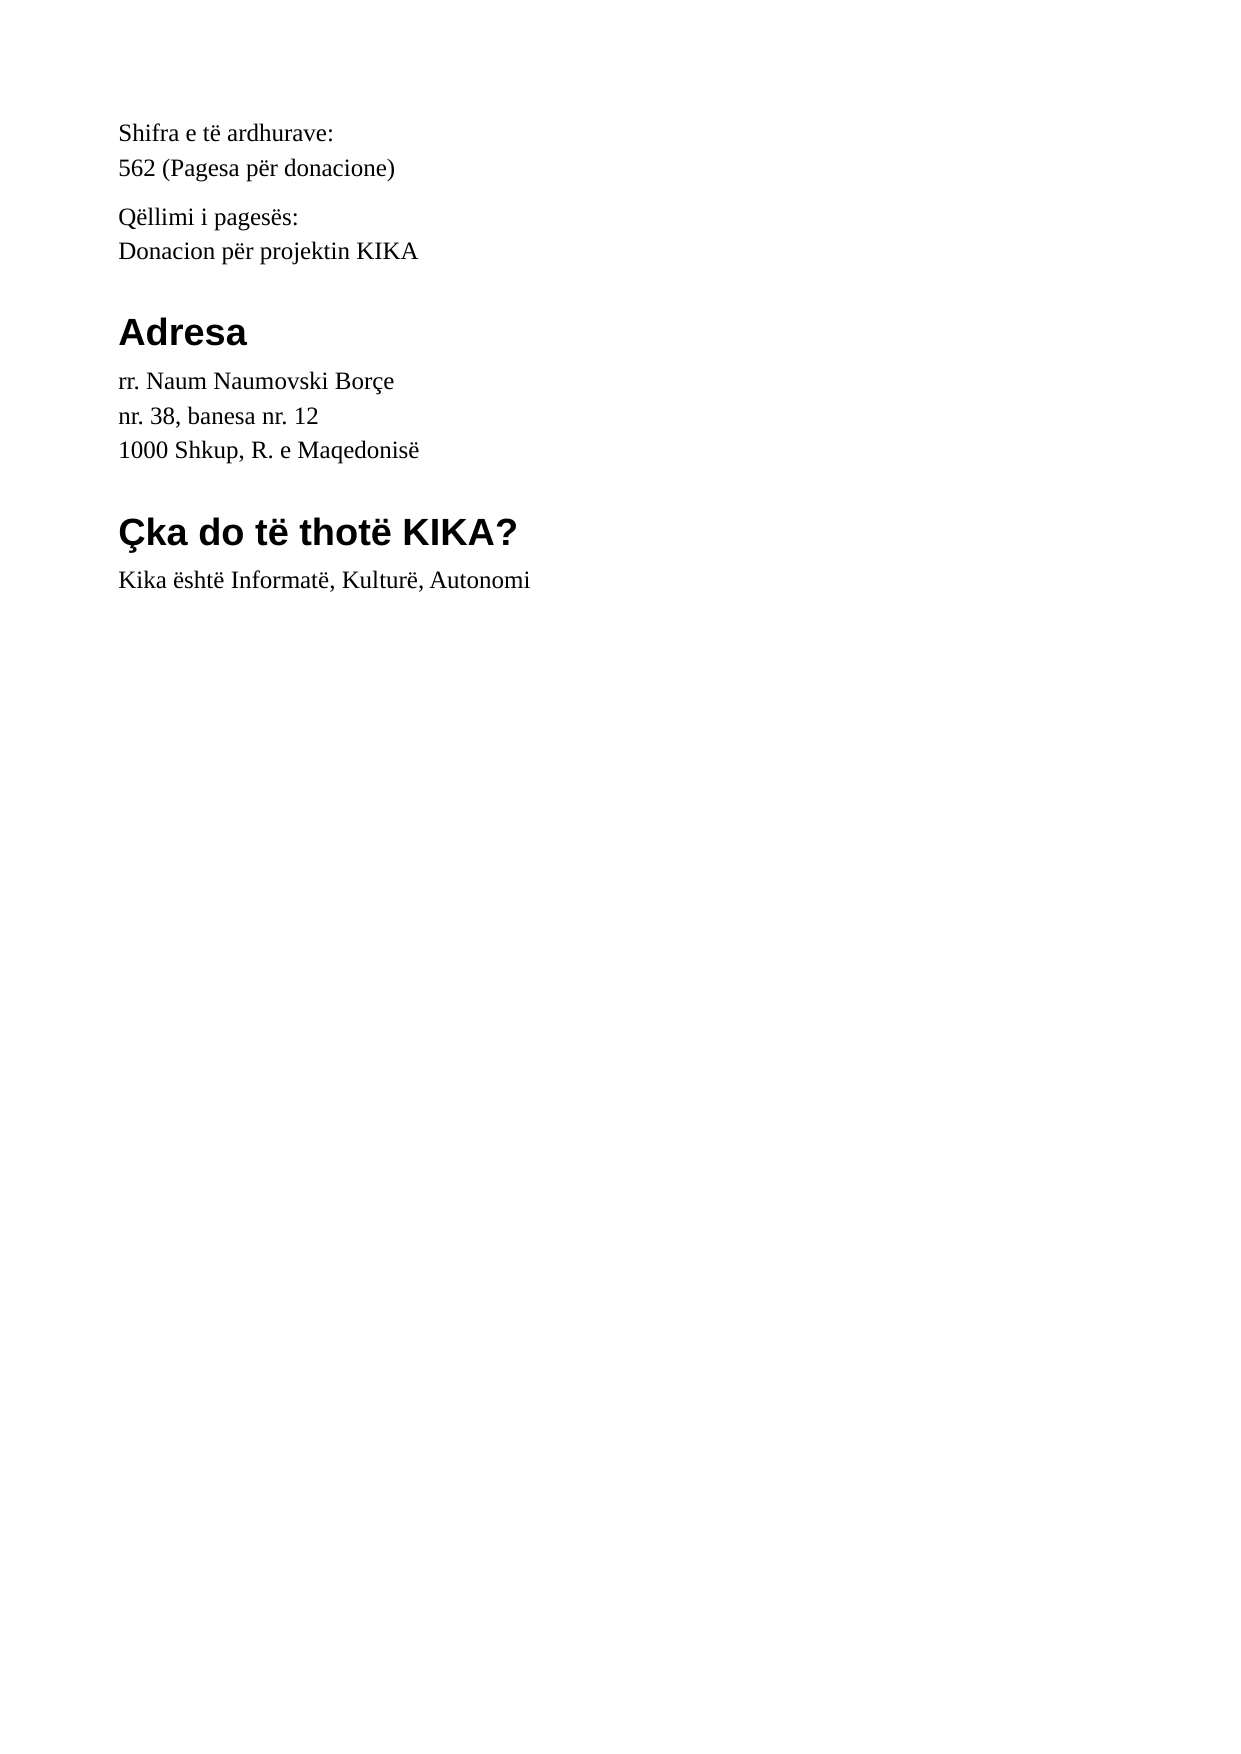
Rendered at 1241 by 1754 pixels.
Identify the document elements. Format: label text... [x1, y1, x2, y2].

subtitle Çka do të thotë KIKA? [118, 509, 1122, 553]
text Kika është Informatë, Kulturë, Autonomi [118, 566, 1122, 594]
subtitle Adresa [118, 310, 1122, 354]
text rr. Naum Naumovski Borçe nr. 38, banesa nr. 12 1000 Shkup, R. e Maqedonisë [118, 366, 1122, 464]
text Shifra e të ardhurave: 562 (Pagesa për donacione) [118, 118, 1122, 181]
text Qëllimi i pagesës: Donacion për projektin KIKA [118, 202, 1122, 265]
